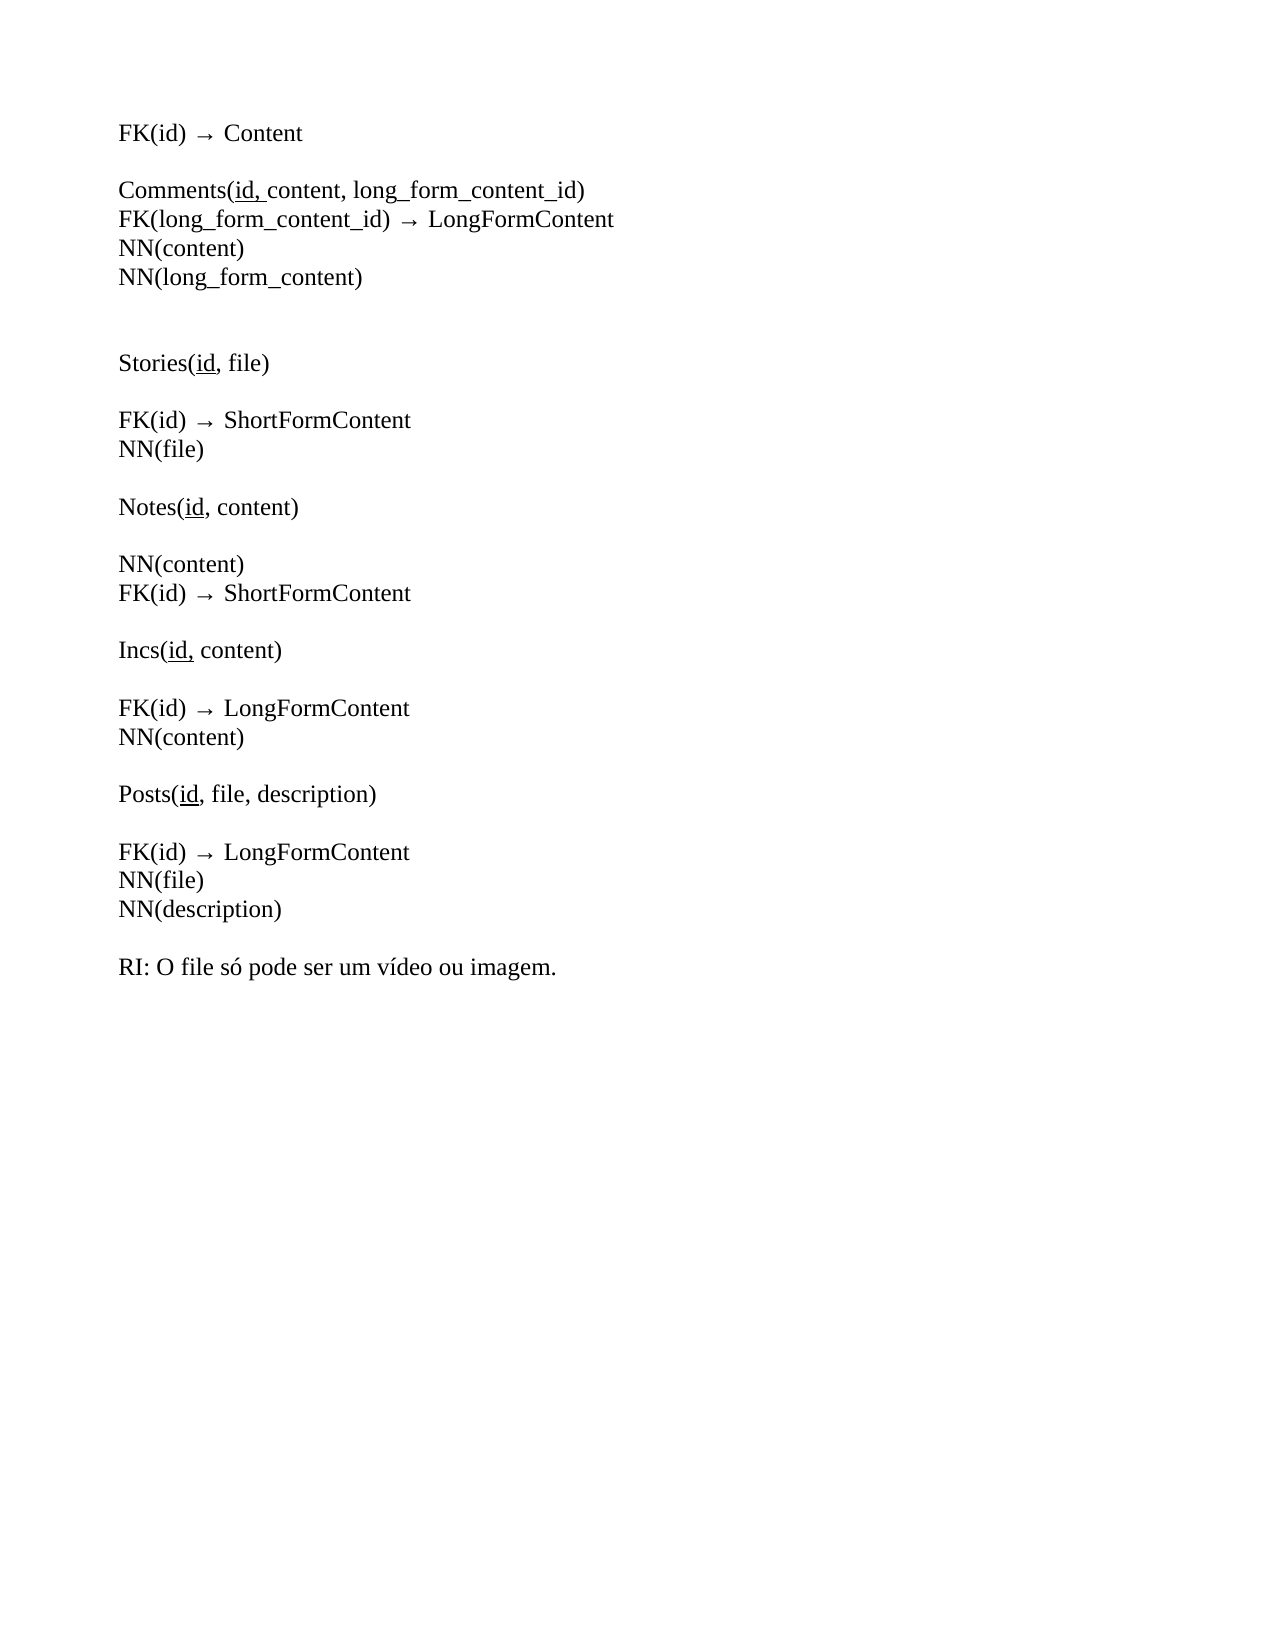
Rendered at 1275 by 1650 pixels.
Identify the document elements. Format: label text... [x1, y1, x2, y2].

text NN(content) [118, 233, 1157, 262]
text FK(id) → ShortFormContent [118, 406, 1157, 434]
text NN(content) [118, 722, 1157, 751]
text RI: O file só pode ser um vídeo ou imagem. [118, 952, 1157, 981]
text FK(long_form_content_id) → LongFormContent [118, 204, 1157, 233]
text FK(id) → LongFormContent [118, 837, 1157, 866]
text FK(id) → LongFormContent [118, 693, 1157, 722]
text NN(file) [118, 434, 1157, 463]
text FK(id) → ShortFormContent [118, 578, 1157, 607]
text NN(long_form_content) [118, 262, 1157, 291]
text FK(id) → Content [118, 118, 1157, 147]
text Stories(id, file) [118, 348, 1157, 377]
text Posts(id, file, description) [118, 779, 1157, 808]
text Notes(id, content) [118, 492, 1157, 521]
text NN(description) [118, 894, 1157, 923]
text Incs(id, content) [118, 636, 1157, 664]
text NN(file) [118, 866, 1157, 894]
text Comments(id, content, long_form_content_id) [118, 176, 1157, 204]
text NN(content) [118, 549, 1157, 578]
